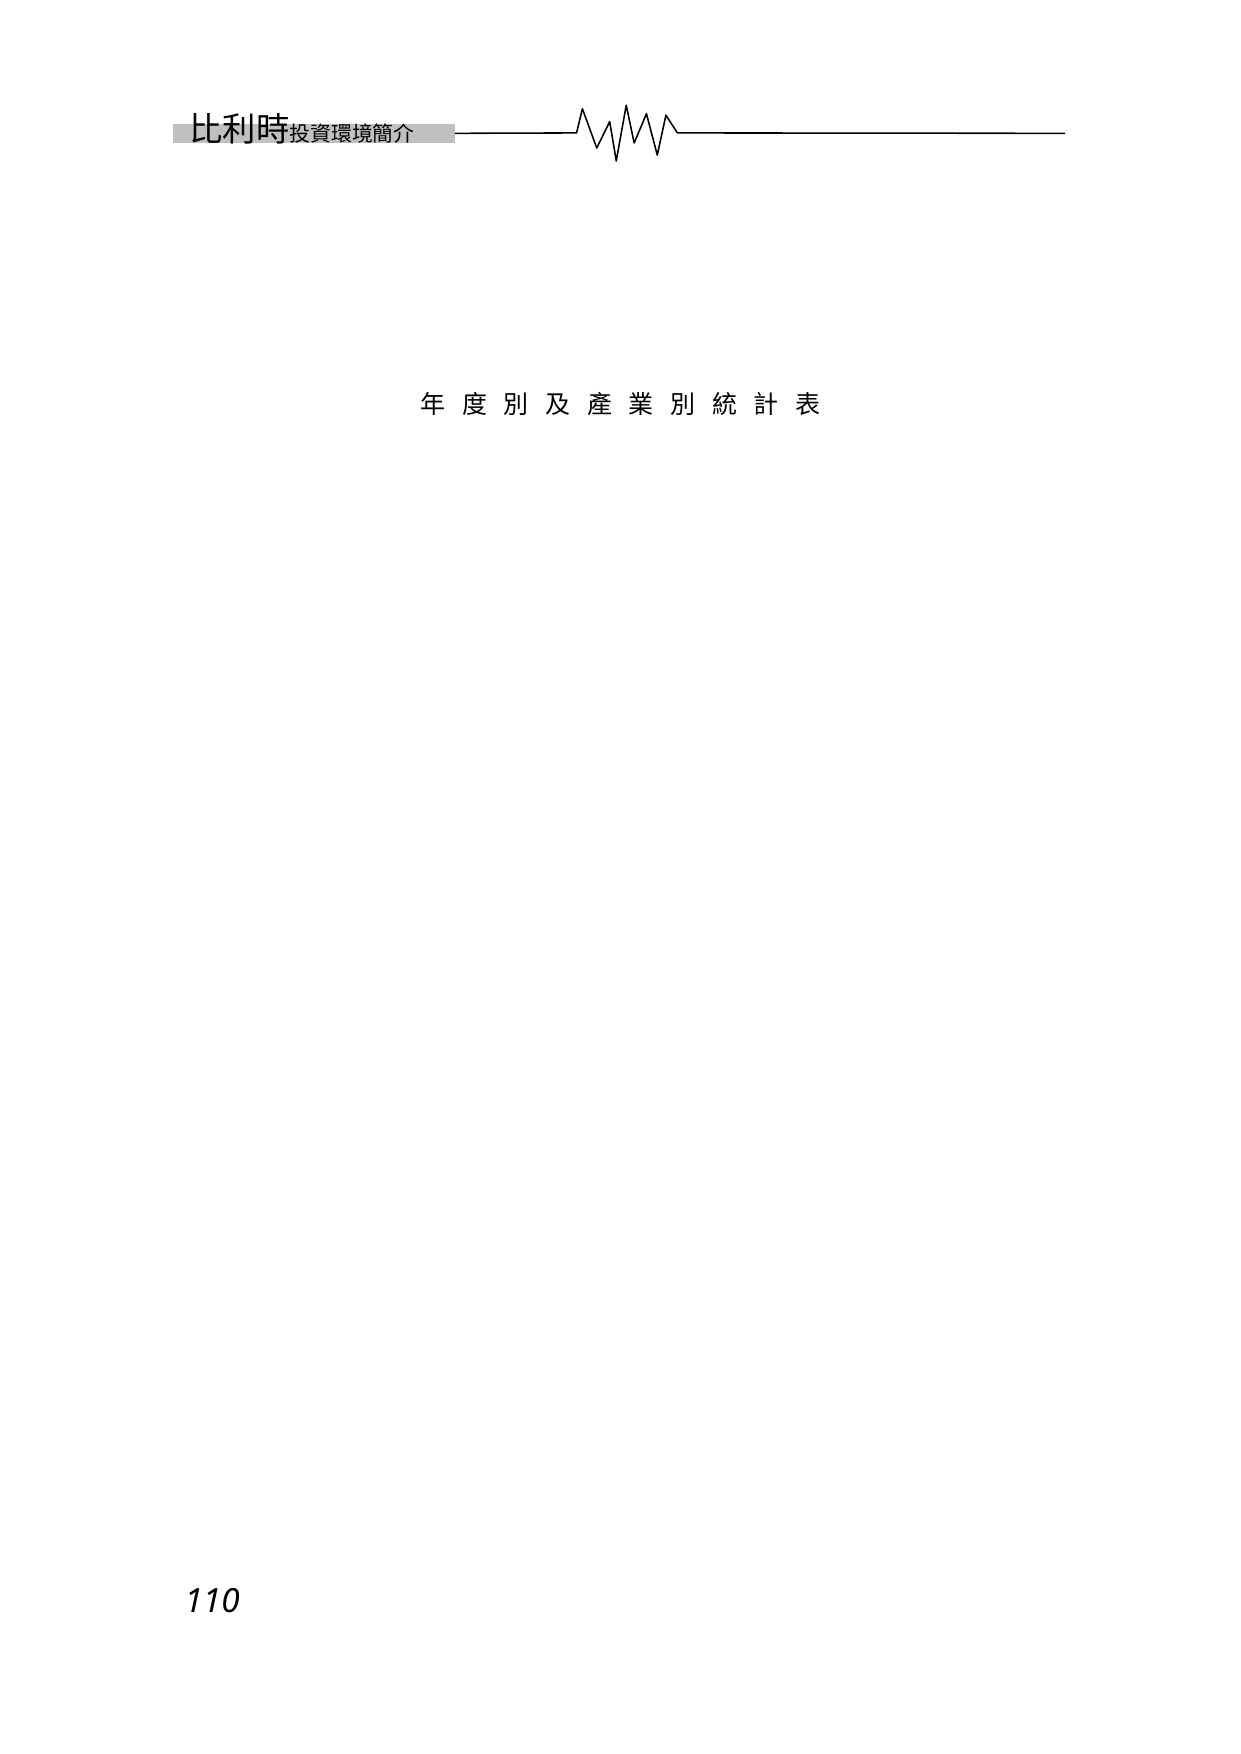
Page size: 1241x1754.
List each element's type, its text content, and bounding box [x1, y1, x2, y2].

text 年度別及產業別統計表 [183, 361, 1058, 424]
